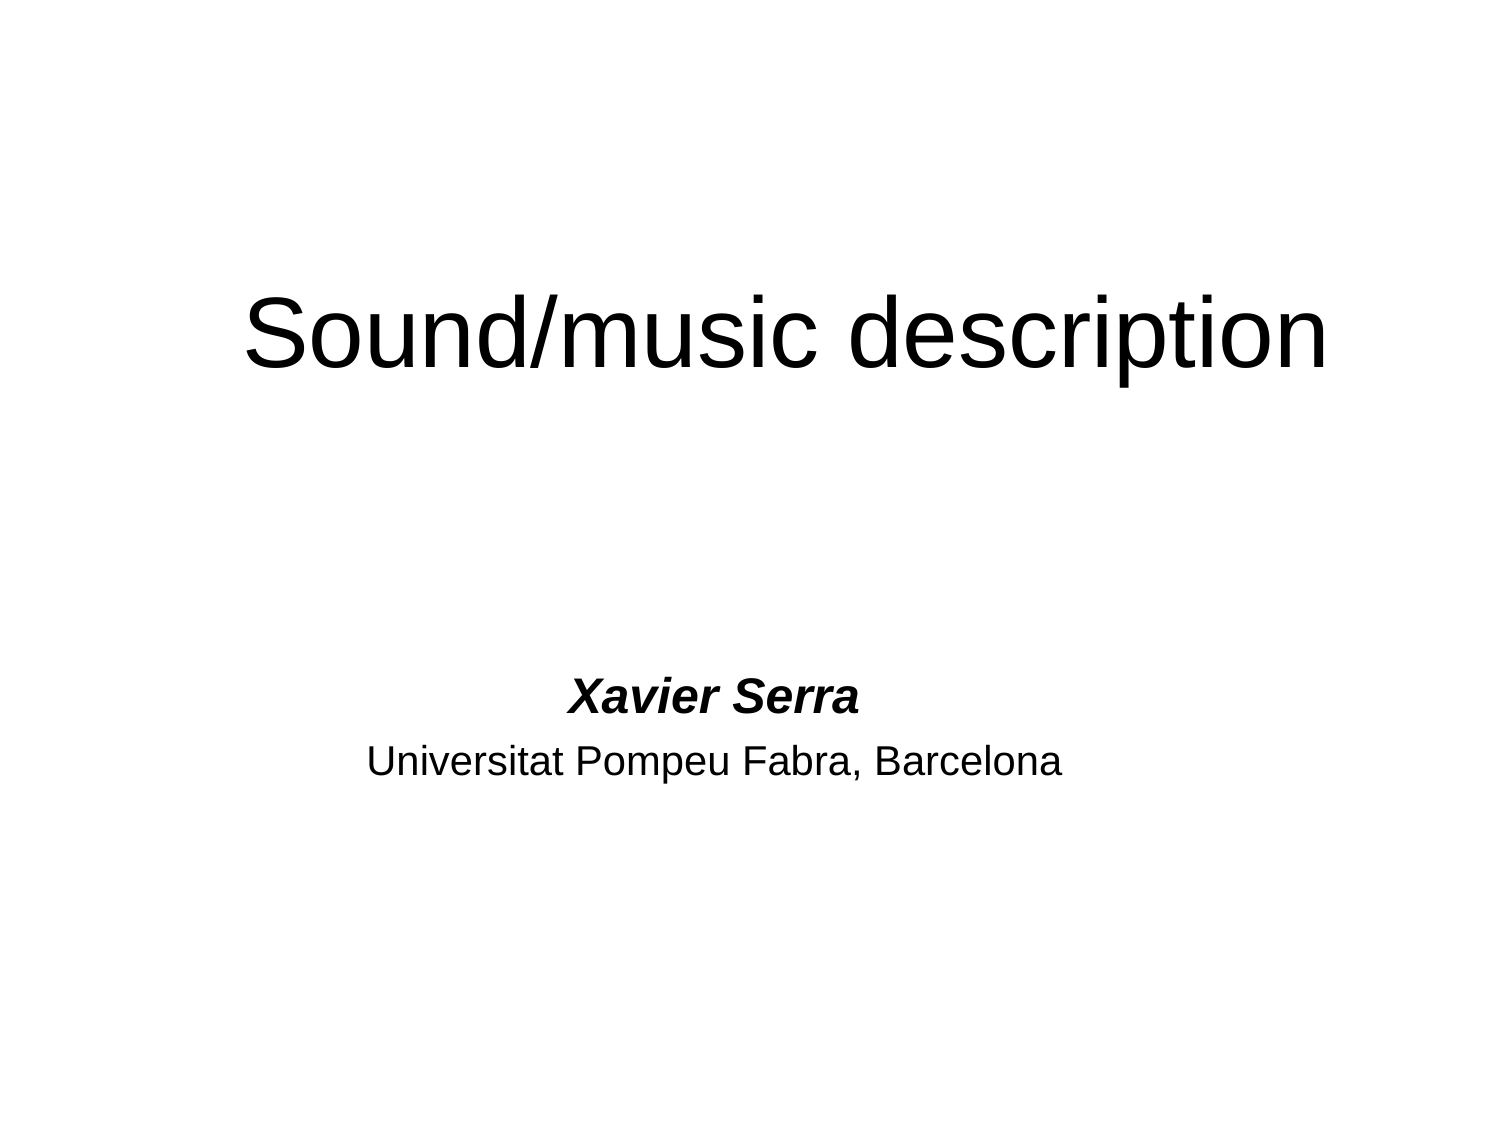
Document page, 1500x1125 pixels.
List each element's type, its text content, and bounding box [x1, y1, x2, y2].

title Sound/music description [164, 82, 1372, 572]
text_box Xavier Serra Universitat Pompeu Fabra, Barcelona [300, 660, 1129, 960]
